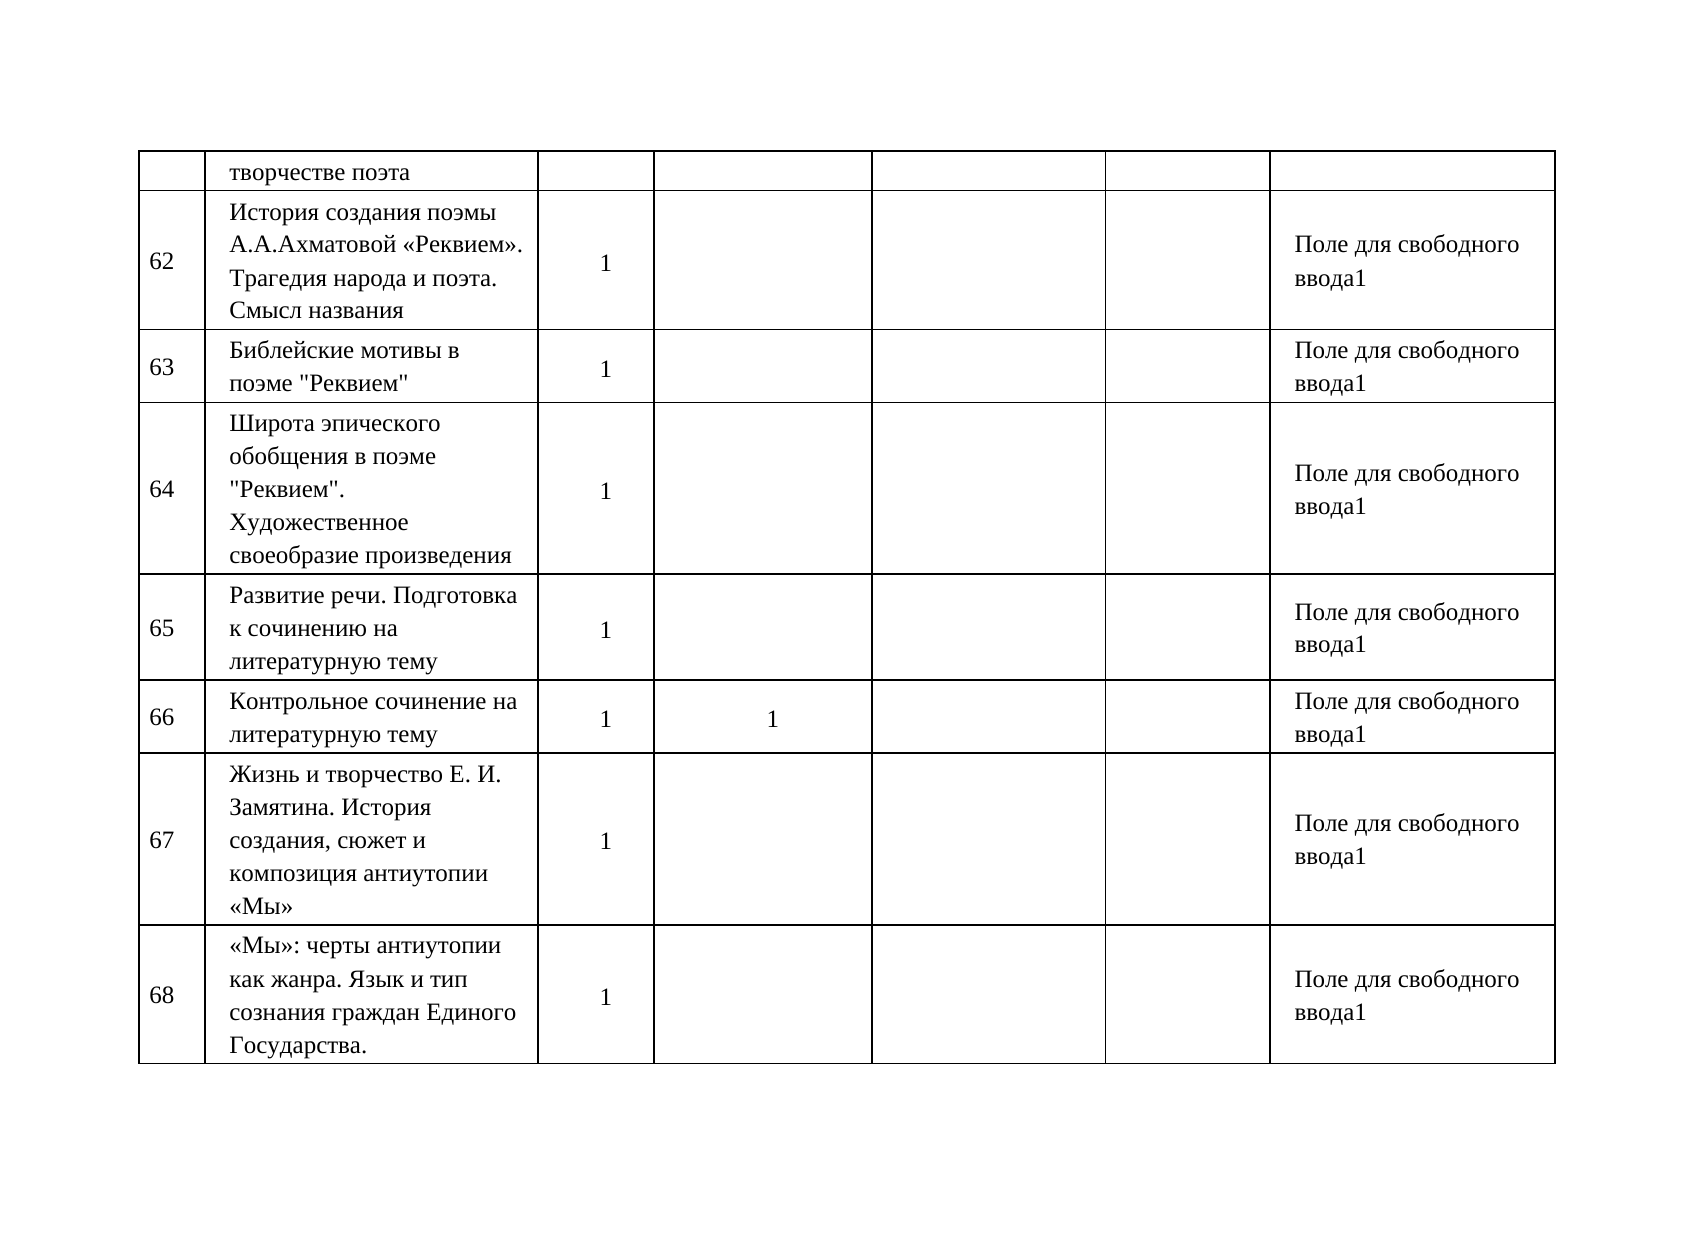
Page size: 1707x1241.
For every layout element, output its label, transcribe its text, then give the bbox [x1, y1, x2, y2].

table_cell [1106, 330, 1269, 401]
table_cell Развитие речи. Подготовка к сочинению на литературную тему [206, 575, 537, 679]
table_cell [873, 152, 1105, 190]
table_cell Поле для свободного ввода1 [1271, 754, 1554, 924]
table_cell 65 [140, 575, 204, 679]
table_cell творчестве поэта [206, 152, 537, 190]
table_cell Поле для свободного ввода1 [1271, 191, 1554, 329]
table_cell [1106, 152, 1269, 190]
table_cell «Мы»: черты антиутопии как жанра. Язык и тип сознания граждан Единого Государства. [206, 926, 537, 1063]
table_cell 1 [539, 575, 653, 679]
table_cell [655, 403, 871, 573]
table_cell Поле для свободного ввода1 [1271, 330, 1554, 401]
table_cell Поле для свободного ввода1 [1271, 575, 1554, 679]
table_cell [1271, 152, 1554, 190]
table_cell [1106, 191, 1269, 329]
table_cell Поле для свободного ввода1 [1271, 681, 1554, 752]
table_cell Контрольное сочинение на литературную тему [206, 681, 537, 752]
table_cell [1106, 926, 1269, 1063]
table_cell [1106, 754, 1269, 924]
table_cell 62 [140, 191, 204, 329]
table_cell 1 [539, 926, 653, 1063]
table_cell [873, 681, 1105, 752]
table_cell 1 [655, 681, 871, 752]
table_cell Поле для свободного ввода1 [1271, 403, 1554, 573]
table_cell 1 [539, 191, 653, 329]
table_cell [873, 575, 1105, 679]
table_cell [655, 575, 871, 679]
table_cell [873, 330, 1105, 401]
table_cell [655, 152, 871, 190]
table_cell [1106, 403, 1269, 573]
table_cell [1106, 575, 1269, 679]
table_cell [539, 152, 653, 190]
table_cell Широта эпического обобщения в поэме "Реквием". Художественное своеобразие произведения [206, 403, 537, 573]
table_cell Библейские мотивы в поэме "Реквием" [206, 330, 537, 401]
table_cell [655, 191, 871, 329]
table_cell 1 [539, 330, 653, 401]
table_cell [873, 191, 1105, 329]
table_cell [873, 926, 1105, 1063]
table_cell [873, 403, 1105, 573]
table_cell Поле для свободного ввода1 [1271, 926, 1554, 1063]
table_cell [655, 754, 871, 924]
table_cell [873, 754, 1105, 924]
table_cell 67 [140, 754, 204, 924]
table_cell История создания поэмы А.А.Ахматовой «Реквием». Трагедия народа и поэта. Смысл названия [206, 191, 537, 329]
table_cell Жизнь и творчество Е. И. Замятина. История создания, сюжет и композиция антиутопии «Мы» [206, 754, 537, 924]
table_cell [1106, 681, 1269, 752]
table_cell 64 [140, 403, 204, 573]
table_cell [655, 926, 871, 1063]
table_cell 1 [539, 754, 653, 924]
table_cell 63 [140, 330, 204, 401]
table_cell 66 [140, 681, 204, 752]
table_cell [655, 330, 871, 401]
table_cell 1 [539, 403, 653, 573]
table_cell [140, 152, 204, 190]
table_cell 68 [140, 926, 204, 1063]
table_cell 1 [539, 681, 653, 752]
